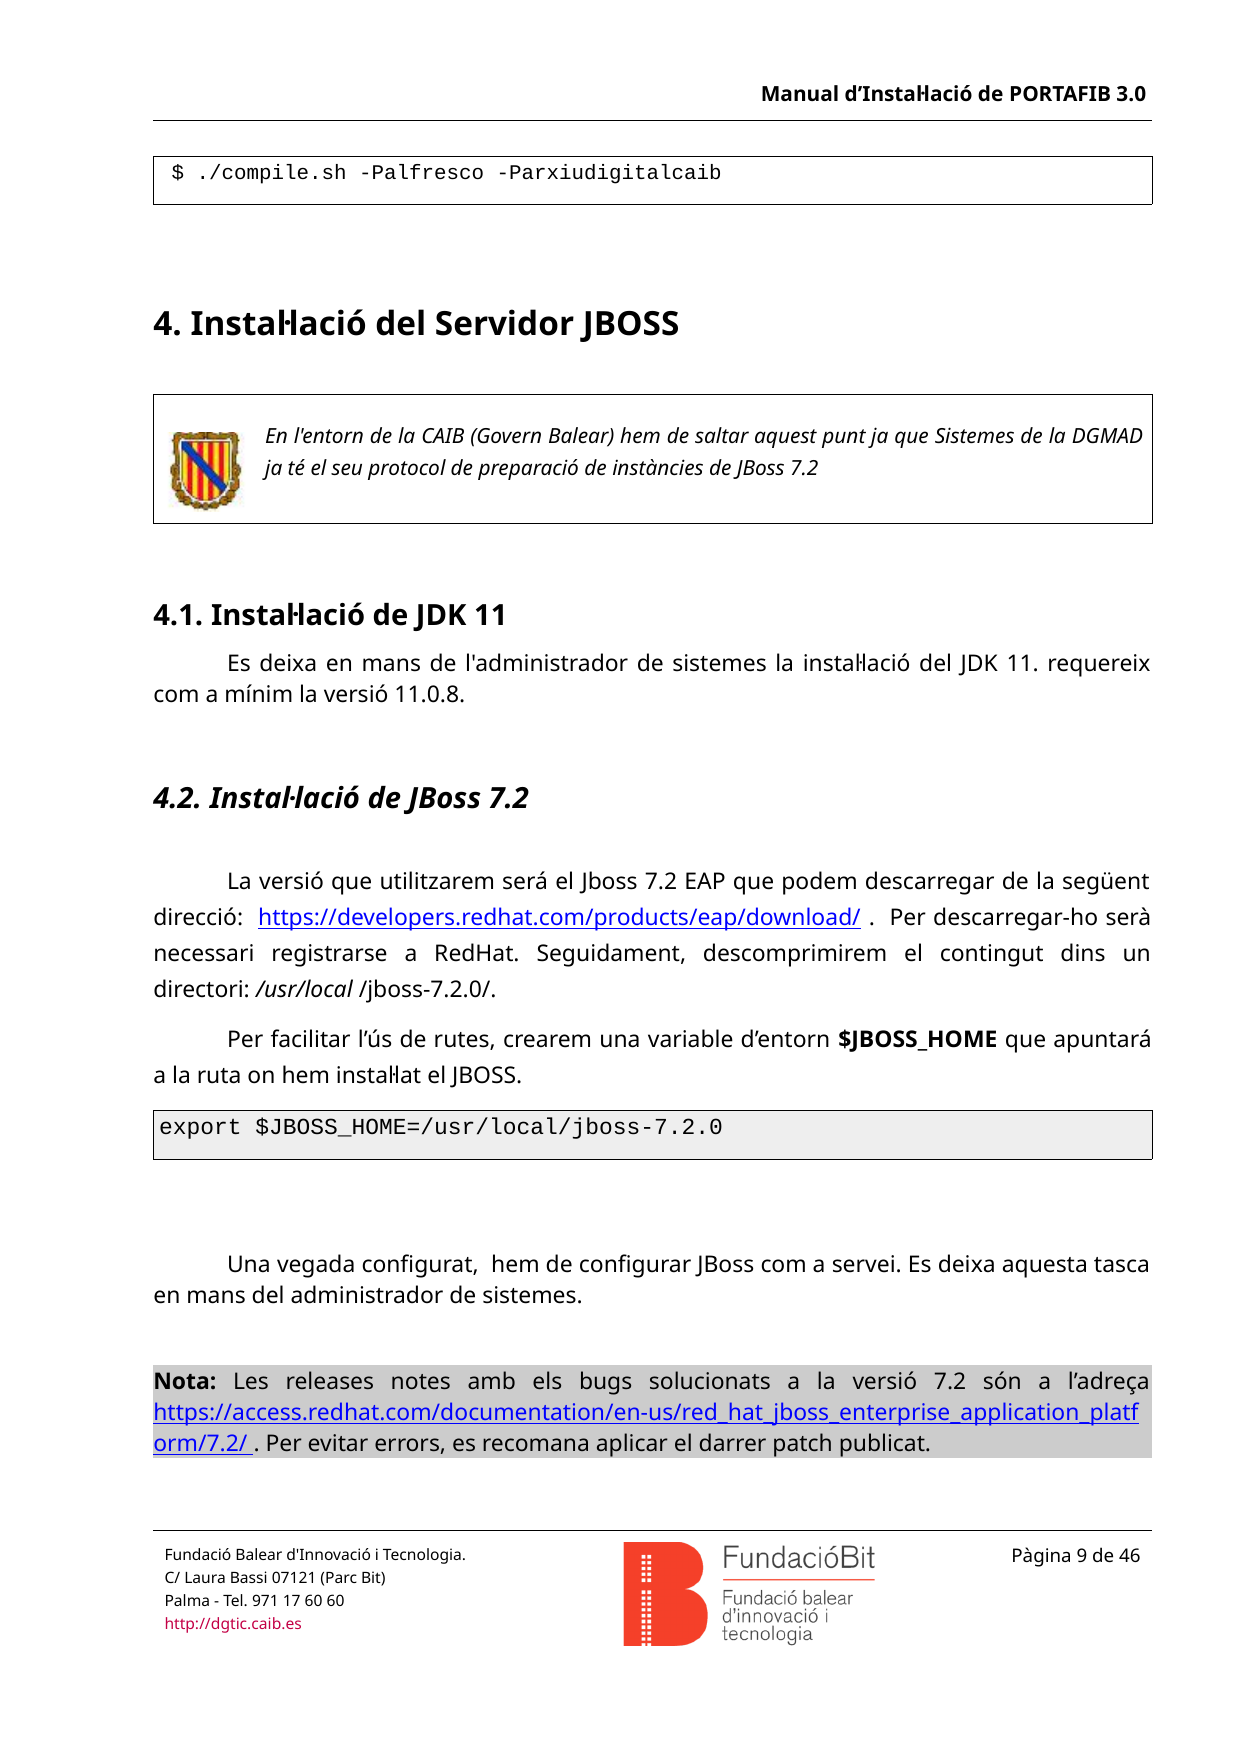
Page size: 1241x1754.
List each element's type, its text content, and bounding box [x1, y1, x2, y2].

text Una vegada configurat, hem de configurar JBoss com a servei. Es deixa aquesta tasca en mans del administrador de sistemes. [153, 1247, 1152, 1310]
text La versió que utilitzarem será el Jboss 7.2 EAP que podem descarregar de la següent direcció: https://developers.redhat.com/products/eap/download/ . Per descarregar-ho serà necessari registrarse a RedHat. Seguidament, descomprimirem el contingut dins un directori: /usr/local /jboss-7.2.0/. [153, 829, 1152, 1004]
table_header [154, 395, 259, 523]
text Per facilitar l’ús de rutes, crearem una variable d’entorn $JBOSS_HOME que apuntará a la ruta on hem instal·lat el JBOSS. [153, 1023, 1152, 1091]
subtitle Instal·lació de JDK 11 [153, 594, 1152, 634]
picture [623, 1542, 875, 1646]
text Nota: Les releases notes amb els bugs solucionats a la versió 7.2 són a l’adreça https://access.redhat.com/documentation/en-us/red_hat_jboss_enterprise_application_platform/7.2/ . Per evitar errors, es recomana aplicar el darrer patch publicat. [153, 1365, 1152, 1458]
subtitle Instal·lació del Servidor JBOSS [153, 299, 1152, 345]
table_header $ ./compile.sh -Palfresco -Parxiudigitalcaib [154, 157, 1152, 203]
text Es deixa en mans de l'administrador de sistemes la instal·lació del JDK 11. requereix com a mínim la versió 11.0.8. [153, 646, 1152, 709]
table_header export $JBOSS_HOME=/usr/local/jboss-7.2.0 [154, 1111, 1152, 1159]
subtitle Instal·lació de JBoss 7.2 [153, 777, 1152, 817]
picture [166, 432, 246, 512]
table_header En l'entorn de la CAIB (Govern Balear) hem de saltar aquest punt ja que Sistemes de la DGMAD ja té el seu protocol de preparació de instàncies de JBoss 7.2 [259, 395, 1152, 523]
